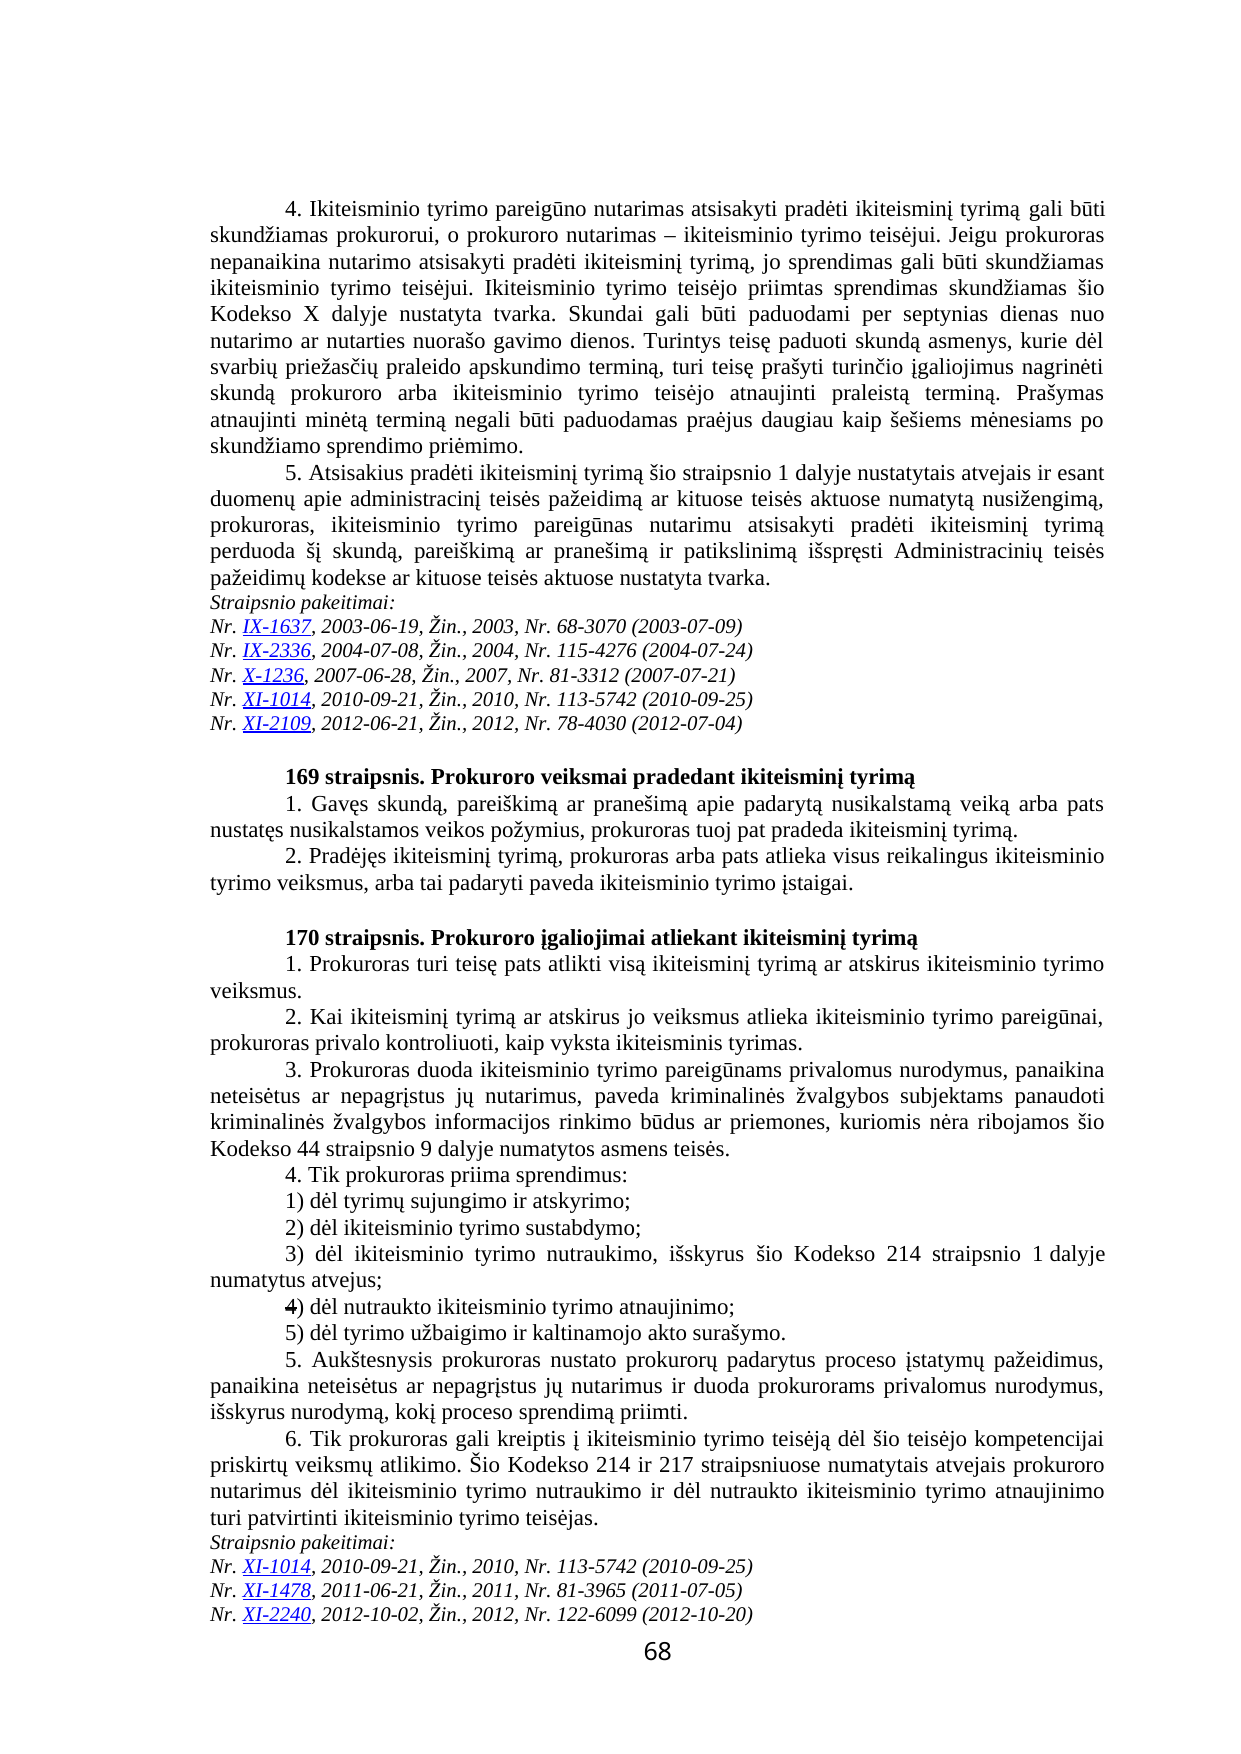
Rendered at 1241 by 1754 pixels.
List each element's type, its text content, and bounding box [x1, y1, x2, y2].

text 4. Tik prokuroras priima sprendimus: [210, 1161, 1106, 1187]
text 2) dėl ikiteisminio tyrimo sustabdymo; [210, 1214, 1106, 1240]
text 170 straipsnis. Prokuroro įgaliojimai atliekant ikiteisminį tyrimą [210, 924, 1106, 950]
text Nr. XI-2240, 2012-10-02, Žin., 2012, Nr. 122-6099 (2012-10-20) [210, 1602, 1106, 1626]
text Nr. X-1236, 2007-06-28, Žin., 2007, Nr. 81-3312 (2007-07-21) [210, 662, 1106, 687]
text 5. Atsisakius pradėti ikiteisminį tyrimą šio straipsnio 1 dalyje nustatytais atvejais ir esant duomenų apie administracinį teisės pažeidimą ar kituose teisės aktuose numatytą nusižengimą, prokuroras, ikiteisminio tyrimo pareigūnas nutarimu atsisakyti pradėti ikiteisminį tyrimą perduoda šį skundą, pareiškimą ar pranešimą ir patikslinimą išspręsti Administracinių teisės pažeidimų kodekse ar kituose teisės aktuose nustatyta tvarka. [210, 458, 1106, 590]
text 1. Prokuroras turi teisę pats atlikti visą ikiteisminį tyrimą ar atskirus ikiteisminio tyrimo veiksmus. [210, 950, 1106, 1003]
text 3. Prokuroras duoda ikiteisminio tyrimo pareigūnams privalomus nurodymus, panaikina neteisėtus ar nepagrįstus jų nutarimus, paveda kriminalinės žvalgybos subjektams panaudoti kriminalinės žvalgybos informacijos rinkimo būdus ar priemones, kuriomis nėra ribojamos šio Kodekso 44 straipsnio 9 dalyje numatytos asmens teisės. [210, 1056, 1106, 1161]
text Nr. XI-1014, 2010-09-21, Žin., 2010, Nr. 113-5742 (2010-09-25) [210, 687, 1106, 711]
text 1) dėl tyrimų sujungimo ir atskyrimo; [210, 1187, 1106, 1214]
text 3) dėl ikiteisminio tyrimo nutraukimo, išskyrus šio Kodekso 214 straipsnio 1 dalyje numatytus atvejus; [210, 1240, 1106, 1293]
text Nr. IX-2336, 2004-07-08, Žin., 2004, Nr. 115-4276 (2004-07-24) [210, 638, 1106, 662]
text 4. Ikiteisminio tyrimo pareigūno nutarimas atsisakyti pradėti ikiteisminį tyrimą gali būti skundžiamas prokurorui, o prokuroro nutarimas – ikiteisminio tyrimo teisėjui. Jeigu prokuroras nepanaikina nutarimo atsisakyti pradėti ikiteisminį tyrimą, jo sprendimas gali būti skundžiamas ikiteisminio tyrimo teisėjui. Ikiteisminio tyrimo teisėjo priimtas sprendimas skundžiamas šio Kodekso X dalyje nustatyta tvarka. Skundai gali būti paduodami per septynias dienas nuo nutarimo ar nutarties nuorašo gavimo dienos. Turintys teisę paduoti skundą asmenys, kurie dėl svarbių priežasčių praleido apskundimo terminą, turi teisę prašyti turinčio įgaliojimus nagrinėti skundą prokuroro arba ikiteisminio tyrimo teisėjo atnaujinti praleistą terminą. Prašymas atnaujinti minėtą terminą negali būti paduodamas praėjus daugiau kaip šešiems mėnesiams po skundžiamo sprendimo priėmimo. [210, 195, 1106, 458]
text 4) dėl nutraukto ikiteisminio tyrimo atnaujinimo; [210, 1293, 1106, 1319]
text 1. Gavęs skundą, pareiškimą ar pranešimą apie padarytą nusikalstamą veiką arba pats nustatęs nusikalstamos veikos požymius, prokuroras tuoj pat pradeda ikiteisminį tyrimą. [210, 790, 1106, 842]
text Straipsnio pakeitimai: [210, 590, 1106, 614]
text 2. Pradėjęs ikiteisminį tyrimą, prokuroras arba pats atlieka visus reikalingus ikiteisminio tyrimo veiksmus, arba tai padaryti paveda ikiteisminio tyrimo įstaigai. [210, 842, 1106, 895]
text 2. Kai ikiteisminį tyrimą ar atskirus jo veiksmus atlieka ikiteisminio tyrimo pareigūnai, prokuroras privalo kontroliuoti, kaip vyksta ikiteisminis tyrimas. [210, 1003, 1106, 1056]
text Nr. IX-1637, 2003-06-19, Žin., 2003, Nr. 68-3070 (2003-07-09) [210, 614, 1106, 638]
text 169 straipsnis. Prokuroro veiksmai pradedant ikiteisminį tyrimą [210, 763, 1106, 790]
text 6. Tik prokuroras gali kreiptis į ikiteisminio tyrimo teisėją dėl šio teisėjo kompetencijai priskirtų veiksmų atlikimo. Šio Kodekso 214 ir 217 straipsniuose numatytais atvejais prokuroro nutarimus dėl ikiteisminio tyrimo nutraukimo ir dėl nutraukto ikiteisminio tyrimo atnaujinimo turi patvirtinti ikiteisminio tyrimo teisėjas. [210, 1425, 1106, 1530]
text Nr. XI-2109, 2012-06-21, Žin., 2012, Nr. 78-4030 (2012-07-04) [210, 711, 1106, 735]
text Nr. XI-1478, 2011-06-21, Žin., 2011, Nr. 81-3965 (2011-07-05) [210, 1578, 1106, 1602]
text 5. Aukštesnysis prokuroras nustato prokurorų padarytus proceso įstatymų pažeidimus, panaikina neteisėtus ar nepagrįstus jų nutarimus ir duoda prokurorams privalomus nurodymus, išskyrus nurodymą, kokį proceso sprendimą priimti. [210, 1346, 1106, 1425]
text Nr. XI-1014, 2010-09-21, Žin., 2010, Nr. 113-5742 (2010-09-25) [210, 1554, 1106, 1578]
text 5) dėl tyrimo užbaigimo ir kaltinamojo akto surašymo. [210, 1319, 1106, 1346]
text Straipsnio pakeitimai: [210, 1530, 1106, 1554]
